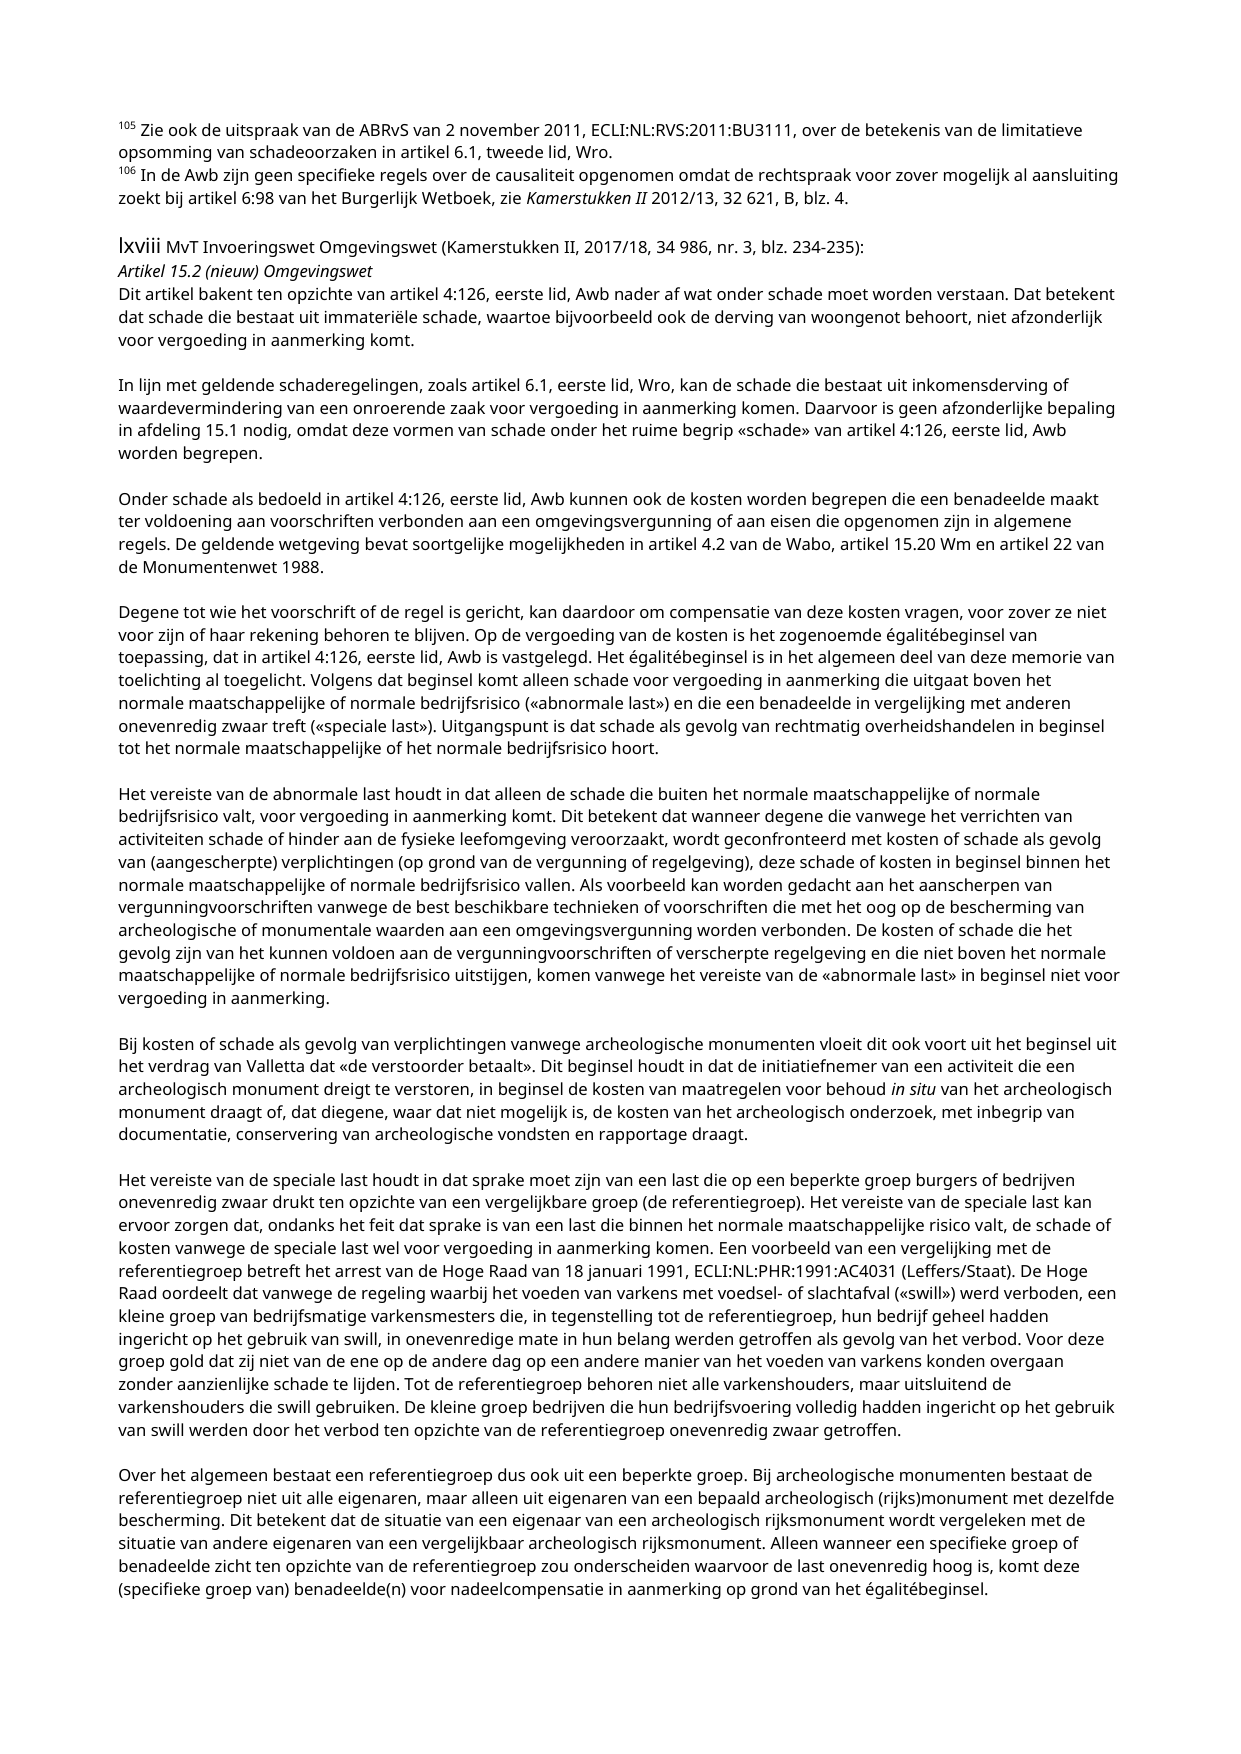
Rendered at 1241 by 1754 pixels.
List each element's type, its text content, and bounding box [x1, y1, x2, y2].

text Onder schade als bedoeld in artikel 4:126, eerste lid, Awb kunnen ook de kosten worden begrepen die een benadeelde maakt ter voldoening aan voorschriften verbonden aan een omgevingsvergunning of aan eisen die opgenomen zijn in algemene regels. De geldende wetgeving bevat soortgelijke mogelijkheden in artikel 4.2 van de Wabo, artikel 15.20 Wm en artikel 22 van de Monumentenwet 1988. [118, 487, 1122, 578]
text 106 In de Awb zijn geen specifieke regels over de causaliteit opgenomen omdat de rechtspraak voor zover mogelijk al aansluiting zoekt bij artikel 6:98 van het Burgerlijk Wetboek, zie Kamerstukken II 2012/13, 32 621, B, blz. 4. [118, 163, 1122, 209]
text Artikel 15.2 (nieuw) Omgevingswet [118, 260, 1122, 283]
text Degene tot wie het voorschrift of de regel is gericht, kan daardoor om compensatie van deze kosten vragen, voor zover ze niet voor zijn of haar rekening behoren te blijven. Op de vergoeding van de kosten is het zogenoemde égalitébeginsel van toepassing, dat in artikel 4:126, eerste lid, Awb is vastgelegd. Het égalitébeginsel is in het algemeen deel van deze memorie van toelichting al toegelicht. Volgens dat beginsel komt alleen schade voor vergoeding in aanmerking die uitgaat boven het normale maatschappelijke of normale bedrijfsrisico («abnormale last») en die een benadeelde in vergelijking met anderen onevenredig zwaar treft («speciale last»). Uitgangspunt is dat schade als gevolg van rechtmatig overheidshandelen in beginsel tot het normale maatschappelijke of het normale bedrijfsrisico hoort. [118, 601, 1122, 760]
text Bij kosten of schade als gevolg van verplichtingen vanwege archeologische monumenten vloeit dit ook voort uit het beginsel uit het verdrag van Valletta dat «de verstoorder betaalt». Dit beginsel houdt in dat de initiatiefnemer van een activiteit die een archeologisch monument dreigt te verstoren, in beginsel de kosten van maatregelen voor behoud in situ van het archeologisch monument draagt of, dat diegene, waar dat niet mogelijk is, de kosten van het archeologisch onderzoek, met inbegrip van documentatie, conservering van archeologische vondsten en rapportage draagt. [118, 1032, 1122, 1146]
text In lijn met geldende schaderegelingen, zoals artikel 6.1, eerste lid, Wro, kan de schade die bestaat uit inkomensderving of waardevermindering van een onroerende zaak voor vergoeding in aanmerking komen. Daarvoor is geen afzonderlijke bepaling in afdeling 15.1 nodig, omdat deze vormen van schade onder het ruime begrip «schade» van artikel 4:126, eerste lid, Awb worden begrepen. [118, 374, 1122, 464]
text Het vereiste van de speciale last houdt in dat sprake moet zijn van een last die op een beperkte groep burgers of bedrijven onevenredig zwaar drukt ten opzichte van een vergelijkbare groep (de referentiegroep). Het vereiste van de speciale last kan ervoor zorgen dat, ondanks het feit dat sprake is van een last die binnen het normale maatschappelijke risico valt, de schade of kosten vanwege de speciale last wel voor vergoeding in aanmerking komen. Een voorbeeld van een vergelijking met de referentiegroep betreft het arrest van de Hoge Raad van 18 januari 1991, ECLI:NL:PHR:1991:AC4031 (Leffers/Staat). De Hoge Raad oordeelt dat vanwege de regeling waarbij het voeden van varkens met voedsel- of slachtafval («swill») werd verboden, een kleine groep van bedrijfsmatige varkensmesters die, in tegenstelling tot de referentiegroep, hun bedrijf geheel hadden ingericht op het gebruik van swill, in onevenredige mate in hun belang werden getroffen als gevolg van het verbod. Voor deze groep gold dat zij niet van de ene op de andere dag op een andere manier van het voeden van varkens konden overgaan zonder aanzienlijke schade te lijden. Tot de referentiegroep behoren niet alle varkenshouders, maar uitsluitend de varkenshouders die swill gebruiken. De kleine groep bedrijven die hun bedrijfsvoering volledig hadden ingericht op het gebruik van swill werden door het verbod ten opzichte van de referentiegroep onevenredig zwaar getroffen. [118, 1168, 1122, 1441]
text Dit artikel bakent ten opzichte van artikel 4:126, eerste lid, Awb nader af wat onder schade moet worden verstaan. Dat betekent dat schade die bestaat uit immateriële schade, waartoe bijvoorbeeld ook de derving van woongenot behoort, niet afzonderlijk voor vergoeding in aanmerking komt. [118, 283, 1122, 351]
text 105 Zie ook de uitspraak van de ABRvS van 2 november 2011, ECLI:NL:RVS:2011:BU3111, over de betekenis van de limitatieve opsomming van schadeoorzaken in artikel 6.1, tweede lid, Wro. [118, 118, 1122, 163]
text MvT Invoeringswet Omgevingswet (Kamerstukken II, 2017/18, 34 986, nr. 3, blz. 234-235): [118, 232, 1122, 260]
text Het vereiste van de abnormale last houdt in dat alleen de schade die buiten het normale maatschappelijke of normale bedrijfsrisico valt, voor vergoeding in aanmerking komt. Dit betekent dat wanneer degene die vanwege het verrichten van activiteiten schade of hinder aan de fysieke leefomgeving veroorzaakt, wordt geconfronteerd met kosten of schade als gevolg van (aangescherpte) verplichtingen (op grond van de vergunning of regelgeving), deze schade of kosten in beginsel binnen het normale maatschappelijke of normale bedrijfsrisico vallen. Als voorbeeld kan worden gedacht aan het aanscherpen van vergunningvoorschriften vanwege de best beschikbare technieken of voorschriften die met het oog op de bescherming van archeologische of monumentale waarden aan een omgevingsvergunning worden verbonden. De kosten of schade die het gevolg zijn van het kunnen voldoen aan de vergunningvoorschriften of verscherpte regelgeving en die niet boven het normale maatschappelijke of normale bedrijfsrisico uitstijgen, komen vanwege het vereiste van de «abnormale last» in beginsel niet voor vergoeding in aanmerking. [118, 782, 1122, 1009]
text Over het algemeen bestaat een referentiegroep dus ook uit een beperkte groep. Bij archeologische monumenten bestaat de referentiegroep niet uit alle eigenaren, maar alleen uit eigenaren van een bepaald archeologisch (rijks)monument met dezelfde bescherming. Dit betekent dat de situatie van een eigenaar van een archeologisch rijksmonument wordt vergeleken met de situatie van andere eigenaren van een vergelijkbaar archeologisch rijksmonument. Alleen wanneer een specifieke groep of benadeelde zicht ten opzichte van de referentiegroep zou onderscheiden waarvoor de last onevenredig hoog is, komt deze (specifieke groep van) benadeelde(n) voor nadeelcompensatie in aanmerking op grond van het égalitébeginsel. [118, 1464, 1122, 1600]
